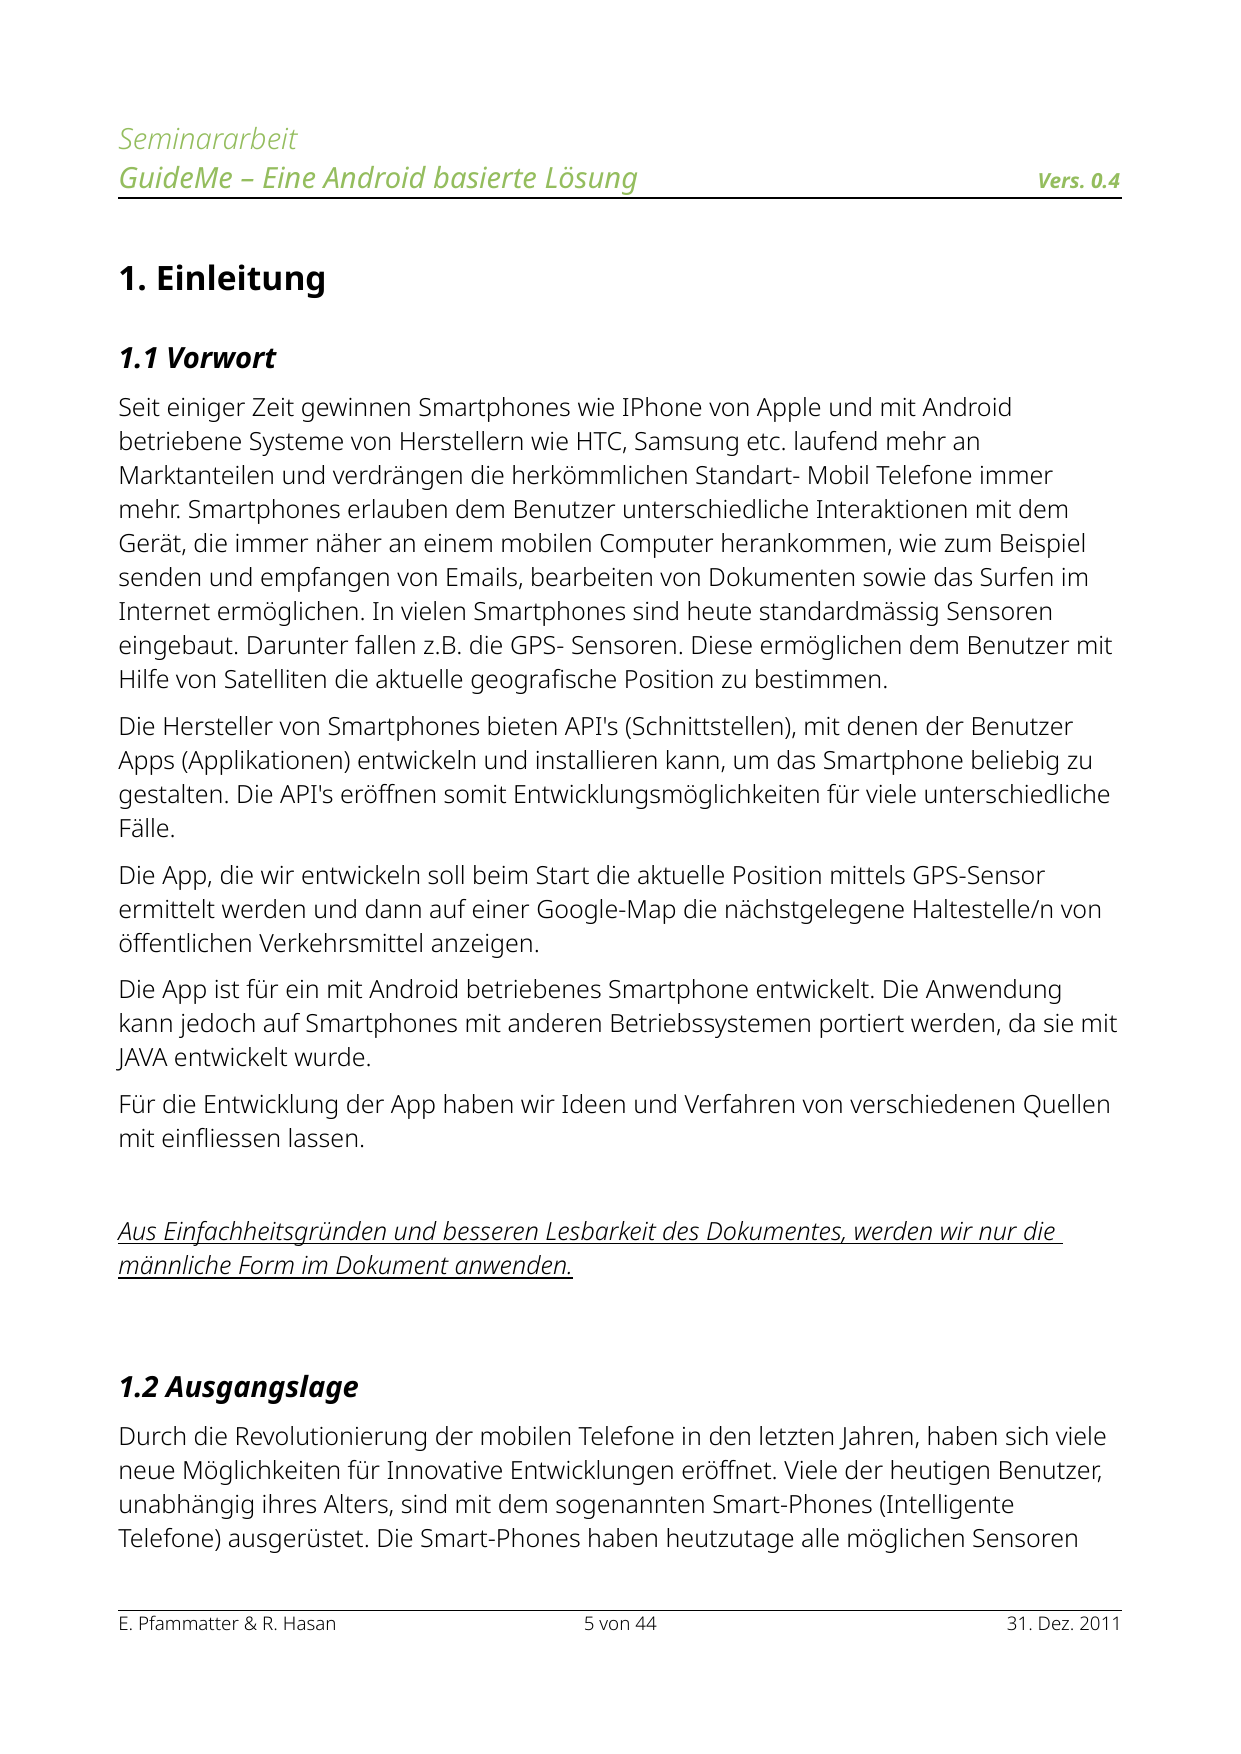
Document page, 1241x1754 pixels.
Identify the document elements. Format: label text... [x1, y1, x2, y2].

subtitle 1.1 Vorwort [118, 337, 1122, 377]
text Die App ist für ein mit Android betriebenes Smartphone entwickelt. Die Anwendung kann jedoch auf Smartphones mit anderen Betriebssystemen portiert werden, da sie mit JAVA entwickelt wurde. [118, 972, 1122, 1074]
text Für die Entwicklung der App haben wir Ideen und Verfahren von verschiedenen Quellen mit einfliessen lassen. [118, 1087, 1122, 1155]
text Aus Einfachheitsgründen und besseren Lesbarkeit des Dokumentes, werden wir nur die männliche Form im Dokument anwenden. [118, 1214, 1122, 1282]
subtitle 1.2 Ausgangslage [118, 1366, 1122, 1406]
text Durch die Revolutionierung der mobilen Telefone in den letzten Jahren, haben sich viele neue Möglichkeiten für Innovative Entwicklungen eröffnet. Viele der heutigen Benutzer, unabhängig ihres Alters, sind mit dem sogenannten Smart-Phones (Intelligente Telefone) ausgerüstet. Die Smart-Phones haben heutzutage alle möglichen Sensoren [118, 1418, 1122, 1554]
text Die Hersteller von Smartphones bieten API's (Schnittstellen), mit denen der Benutzer Apps (Applikationen) entwickeln und installieren kann, um das Smartphone beliebig zu gestalten. Die API's eröffnen somit Entwicklungsmöglichkeiten für viele unterschiedliche Fälle. [118, 708, 1122, 845]
subtitle 1. Einleitung [118, 254, 1122, 300]
text Die App, die wir entwickeln soll beim Start die aktuelle Position mittels GPS-Sensor ermittelt werden und dann auf einer Google-Map die nächstgelegene Haltestelle/n von öffentlichen Verkehrsmittel anzeigen. [118, 857, 1122, 959]
text Seit einiger Zeit gewinnen Smartphones wie IPhone von Apple und mit Android betriebene Systeme von Herstellern wie HTC, Samsung etc. laufend mehr an Marktanteilen und verdrängen die herkömmlichen Standart- Mobil Telefone immer mehr. Smartphones erlauben dem Benutzer unterschiedliche Interaktionen mit dem Gerät, die immer näher an einem mobilen Computer herankommen, wie zum Beispiel senden und empfangen von Emails, bearbeiten von Dokumenten sowie das Surfen im Internet ermöglichen. In vielen Smartphones sind heute standardmässig Sensoren eingebaut. Darunter fallen z.B. die GPS- Sensoren. Diese ermöglichen dem Benutzer mit Hilfe von Satelliten die aktuelle geografische Position zu bestimmen. [118, 389, 1122, 696]
